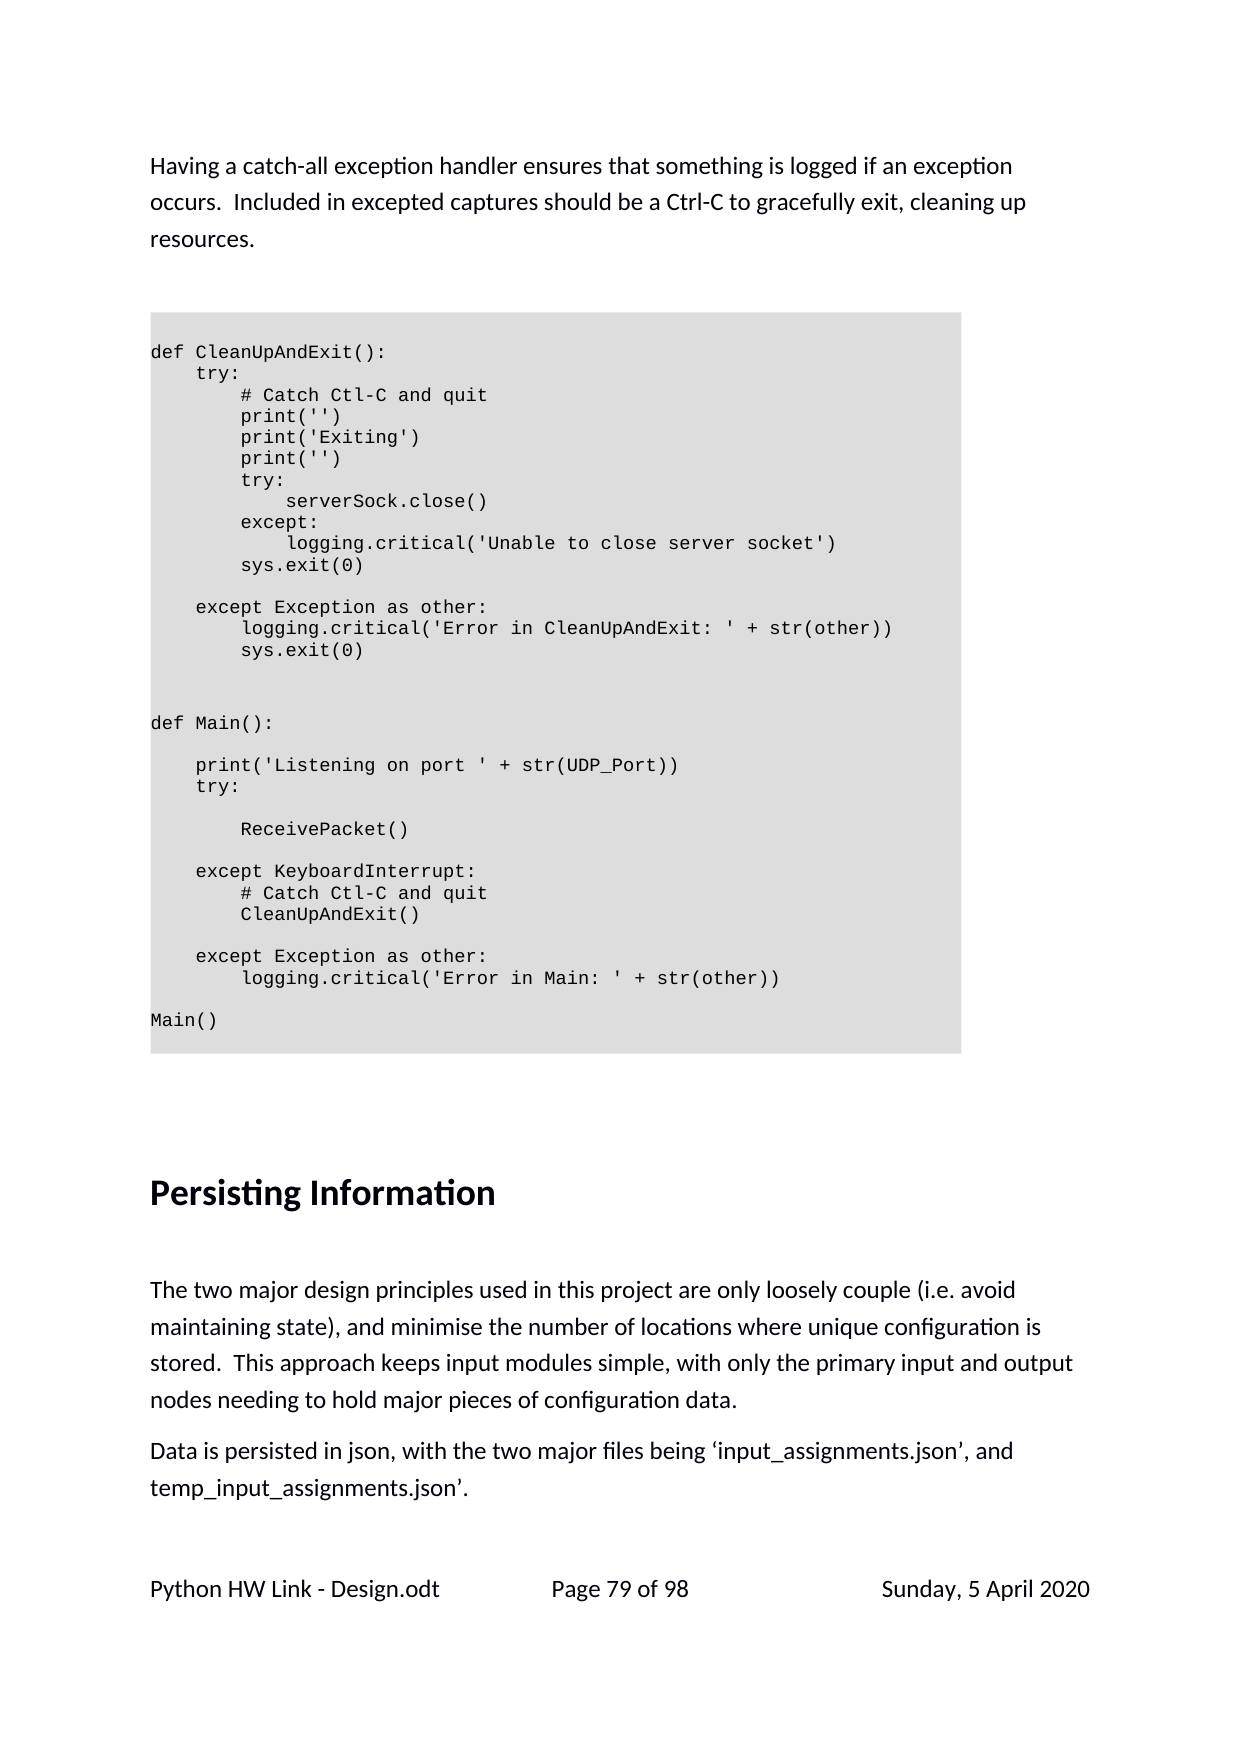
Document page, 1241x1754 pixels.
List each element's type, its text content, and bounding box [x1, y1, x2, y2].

subtitle Persisting Information [150, 1169, 1090, 1215]
text The two major design principles used in this project are only loosely couple (i.e. avoid maintaining state), and minimise the number of locations where unique configuration is stored. This approach keeps input modules simple, with only the primary input and output nodes needing to hold major pieces of configuration data. [150, 1274, 1090, 1414]
text Data is persisted in json, with the two major files being ‘input_assignments.json’, and temp_input_assignments.json’. [150, 1435, 1090, 1502]
text Having a catch-all exception handler ensures that something is logged if an exception occurs. Included in excepted captures should be a Ctrl-C to gracefully exit, cleaning up resources. [150, 150, 1090, 254]
